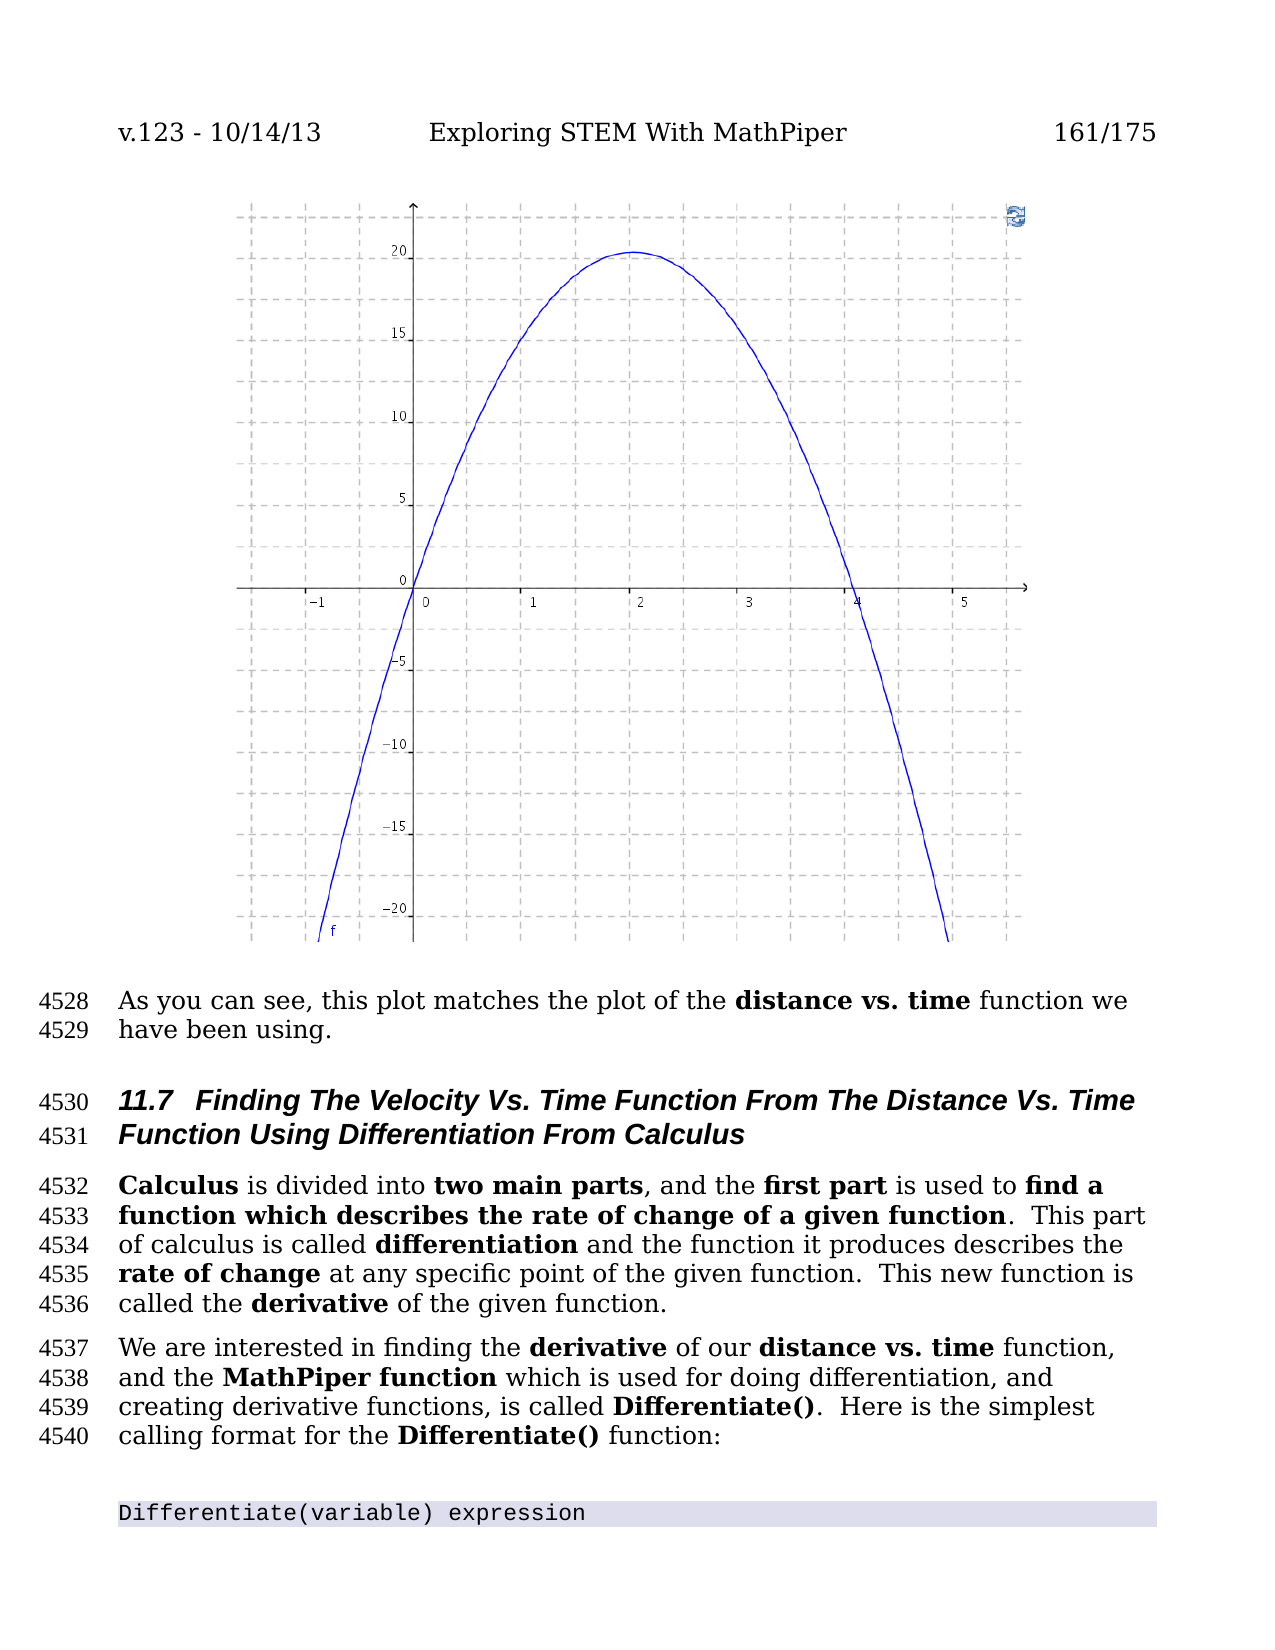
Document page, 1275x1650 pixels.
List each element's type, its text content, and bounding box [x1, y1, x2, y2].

text Calculus is divided into two main parts, and the first part is used to find a function which describes the rate of change of a given function. This part of calculus is called differentiation and the function it produces describes the rate of change at any specific point of the given function. This new function is called the derivative of the given function. [118, 1171, 1157, 1318]
text We are interested in finding the derivative of our distance vs. time function, and the MathPiper function which is used for doing differentiation, and creating derivative functions, is called Differentiate(). Here is the simplest calling format for the Differentiate() function: [118, 1333, 1157, 1451]
picture [236, 203, 1028, 942]
subtitle Finding The Velocity Vs. Time Function From The Distance Vs. Time Function Using Differentiation From Calculus [118, 1083, 1157, 1150]
text As you can see, this plot matches the plot of the distance vs. time function we have been using. [118, 986, 1157, 1044]
table_header Differentiate(variable) expression [118, 1501, 1157, 1527]
